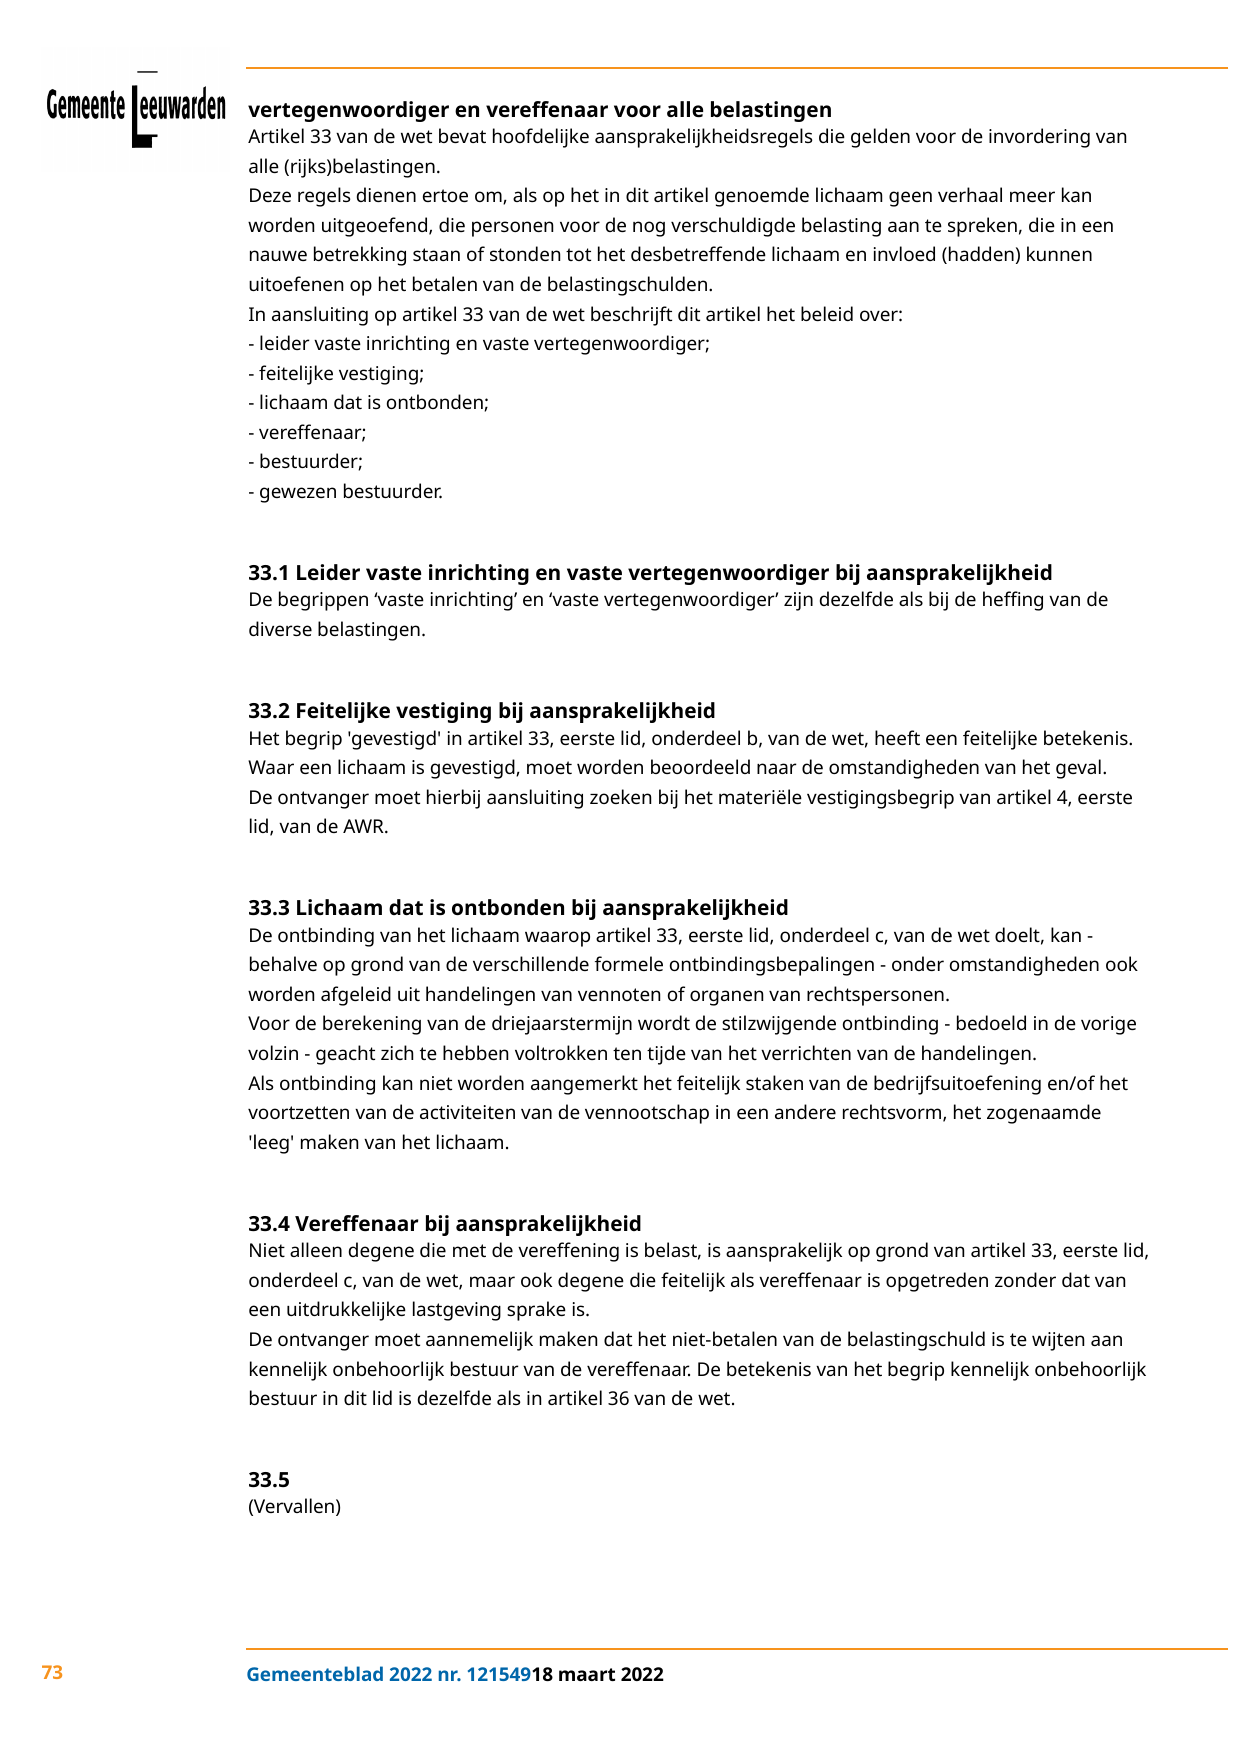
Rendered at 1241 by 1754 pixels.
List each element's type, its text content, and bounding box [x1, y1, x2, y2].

text - gewezen bestuurder. [248, 478, 1152, 504]
text Niet alleen degene die met de vereffening is belast, is aansprakelijk op grond van artikel 33, eerste lid, onderdeel c, van de wet, maar ook degene die feitelijk als vereffenaar is opgetreden zonder dat van een uitdrukkelijke lastgeving sprake is. [248, 1237, 1152, 1322]
text - vereffenaar; [248, 419, 1152, 445]
text In aansluiting op artikel 33 van de wet beschrijft dit artikel het beleid over: [248, 301, 1152, 326]
text Artikel 33 van de wet bevat hoofdelijke aansprakelijkheidsregels die gelden voor de invordering van alle (rijks)belastingen. [248, 123, 1152, 178]
text vertegenwoordiger en vereffenaar voor alle belastingen [248, 95, 1152, 123]
text - bestuurder; [248, 449, 1152, 474]
text Deze regels dienen ertoe om, als op het in dit artikel genoemde lichaam geen verhaal meer kan worden uitgeoefend, die personen voor de nog verschuldigde belasting aan te spreken, die in een nauwe betrekking staan of stonden tot het desbetreffende lichaam en invloed (hadden) kunnen uitoefenen op het betalen van de belastingschulden. [248, 182, 1152, 297]
text Het begrip 'gevestigd' in artikel 33, eerste lid, onderdeel b, van de wet, heeft een feitelijke betekenis. Waar een lichaam is gevestigd, moet worden beoordeeld naar de omstandigheden van het geval. [248, 725, 1152, 780]
text - leider vaste inrichting en vaste vertegenwoordiger; [248, 330, 1152, 356]
text 33.4 Vereffenaar bij aansprakelijkheid [248, 1209, 1152, 1237]
text De ontvanger moet aannemelijk maken dat het niet-betalen van de belastingschuld is te wijten aan kennelijk onbehoorlijk bestuur van de vereffenaar. De betekenis van het begrip kennelijk onbehoorlijk bestuur in dit lid is dezelfde als in artikel 36 van de wet. [248, 1326, 1152, 1411]
text De begrippen ‘vaste inrichting’ en ‘vaste vertegenwoordiger’ zijn dezelfde als bij de heffing van de diverse belastingen. [248, 587, 1152, 642]
text (Vervallen) [248, 1494, 1152, 1519]
text Als ontbinding kan niet worden aangemerkt het feitelijk staken van de bedrijfsuitoefening en/of het voortzetten van de activiteiten van de vennootschap in een andere rechtsvorm, het zogenaamde 'leeg' maken van het lichaam. [248, 1070, 1152, 1155]
text 33.3 Lichaam dat is ontbonden bij aansprakelijkheid [248, 893, 1152, 922]
picture [41, 47, 231, 172]
text Voor de berekening van de driejaarstermijn wordt de stilzwijgende ontbinding - bedoeld in de vorige volzin - geacht zich te hebben voltrokken ten tijde van het verrichten van de handelingen. [248, 1011, 1152, 1066]
text De ontvanger moet hierbij aansluiting zoeken bij het materiële vestigingsbegrip van artikel 4, eerste lid, van de AWR. [248, 784, 1152, 839]
text - lichaam dat is ontbonden; [248, 389, 1152, 415]
text 33.5 [248, 1465, 1152, 1494]
text 33.1 Leider vaste inrichting en vaste vertegenwoordiger bij aansprakelijkheid [248, 558, 1152, 587]
text 33.2 Feitelijke vestiging bij aansprakelijkheid [248, 696, 1152, 725]
text De ontbinding van het lichaam waarop artikel 33, eerste lid, onderdeel c, van de wet doelt, kan - behalve op grond van de verschillende formele ontbindingsbepalingen - onder omstandigheden ook worden afgeleid uit handelingen van vennoten of organen van rechtspersonen. [248, 922, 1152, 1007]
text - feitelijke vestiging; [248, 360, 1152, 386]
